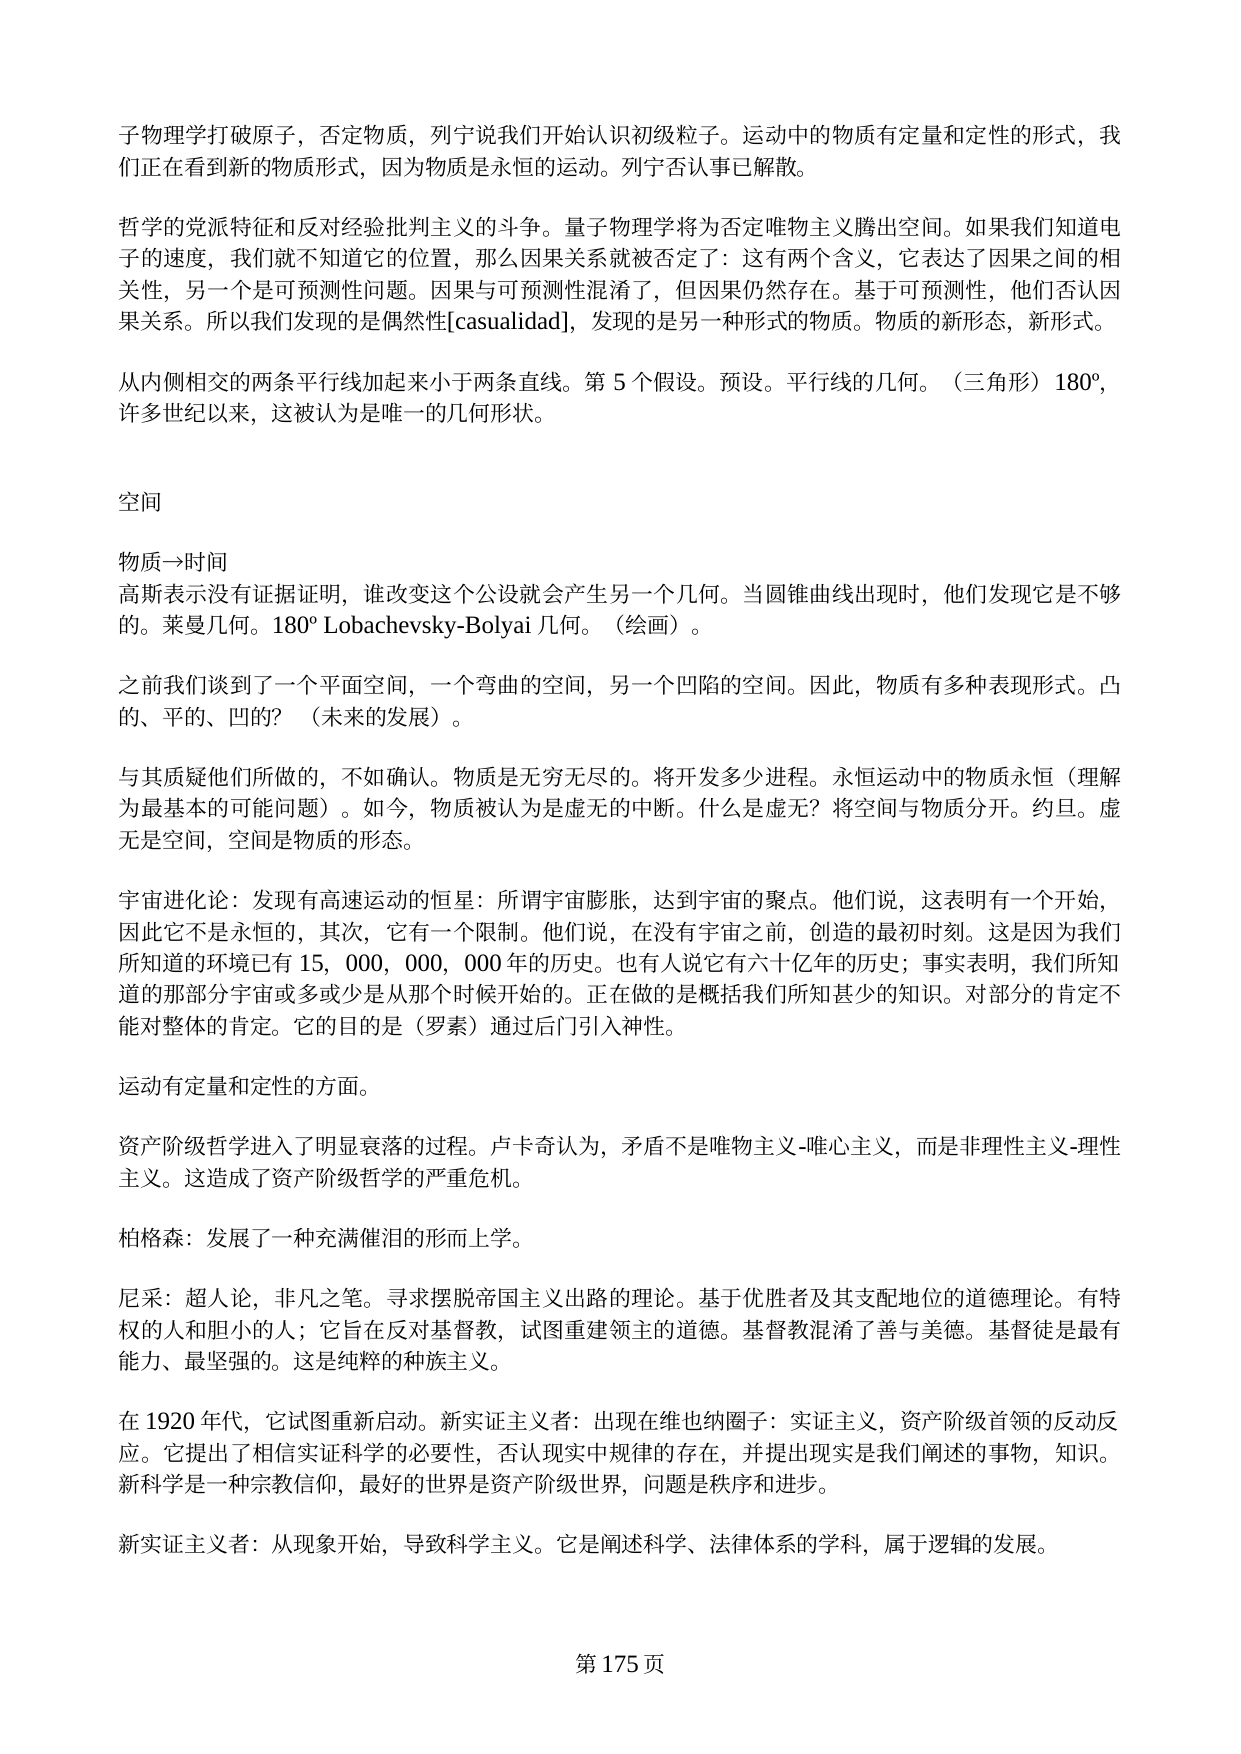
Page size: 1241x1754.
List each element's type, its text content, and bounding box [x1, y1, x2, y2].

text 空间 [118, 485, 1122, 517]
text 宇宙进化论：发现有高速运动的恒星：所谓宇宙膨胀，达到宇宙的聚点。他们说，这表明有一个开始，因此它不是永恒的，其次，它有一个限制。他们说，在没有宇宙之前，创造的最初时刻。这是因为我们所知道的环境已有15，000，000，000年的历史。也有人说它有六十亿年的历史；事实表明，我们所知道的那部分宇宙或多或少是从那个时候开始的。正在做的是概括我们所知甚少的知识。对部分的肯定不能对整体的肯定。它的目的是（罗素）通过后门引入神性。 [118, 883, 1122, 1041]
text 在1920年代，它试图重新启动。新实证主义者：出现在维也纳圈子：实证主义，资产阶级首领的反动反应。它提出了相信实证科学的必要性，否认现实中规律的存在，并提出现实是我们阐述的事物，知识。新科学是一种宗教信仰，最好的世界是资产阶级世界，问题是秩序和进步。 [118, 1404, 1122, 1499]
text 新实证主义者：从现象开始，导致科学主义。它是阐述科学、法律体系的学科，属于逻辑的发展。 [118, 1528, 1122, 1559]
text 柏格森：发展了一种充满催泪的形而上学。 [118, 1221, 1122, 1253]
text 从内侧相交的两条平行线加起来小于两条直线。第5个假设。预设。平行线的几何。（三角形）180º，许多世纪以来，这被认为是唯一的几何形状。 [118, 365, 1122, 428]
text 资产阶级哲学进入了明显衰落的过程。卢卡奇认为，矛盾不是唯物主义-唯心主义，而是非理性主义-理性主义。这造成了资产阶级哲学的严重危机。 [118, 1129, 1122, 1192]
text 尼采：超人论，非凡之笔。寻求摆脱帝国主义出路的理论。基于优胜者及其支配地位的道德理论。有特权的人和胆小的人；它旨在反对基督教，试图重建领主的道德。基督教混淆了善与美德。基督徒是最有能力、最坚强的。这是纯粹的种族主义。 [118, 1281, 1122, 1376]
text 高斯表示没有证据证明，谁改变这个公设就会产生另一个几何。当圆锥曲线出现时，他们发现它是不够的。莱曼几何。180º Lobachevsky-Bolyai 几何。（绘画）。 [118, 577, 1122, 640]
text 子物理学打破原子，否定物质，列宁说我们开始认识初级粒子。运动中的物质有定量和定性的形式，我们正在看到新的物质形式，因为物质是永恒的运动。列宁否认事已解散。 [118, 118, 1122, 181]
text 之前我们谈到了一个平面空间，一个弯曲的空间，另一个凹陷的空间。因此，物质有多种表现形式。凸的、平的、凹的？ （未来的发展）。 [118, 668, 1122, 731]
text 物质→时间 [118, 545, 1122, 577]
text 哲学的党派特征和反对经验批判主义的斗争。量子物理学将为否定唯物主义腾出空间。如果我们知道电子的速度，我们就不知道它的位置，那么因果关系就被否定了：这有两个含义，它表达了因果之间的相关性，另一个是可预测性问题。因果与可预测性混淆了，但因果仍然存在。基于可预测性，他们否认因果关系。所以我们发现的是偶然性[casualidad]，发现的是另一种形式的物质。物质的新形态，新形式。 [118, 210, 1122, 336]
text 运动有定量和定性的方面。 [118, 1069, 1122, 1101]
text 与其质疑他们所做的，不如确认。物质是无穷无尽的。将开发多少进程。永恒运动中的物质永恒（理解为最基本的可能问题）。如今，物质被认为是虚无的中断。什么是虚无？将空间与物质分开。约旦。虚无是空间，空间是物质的形态。 [118, 760, 1122, 854]
